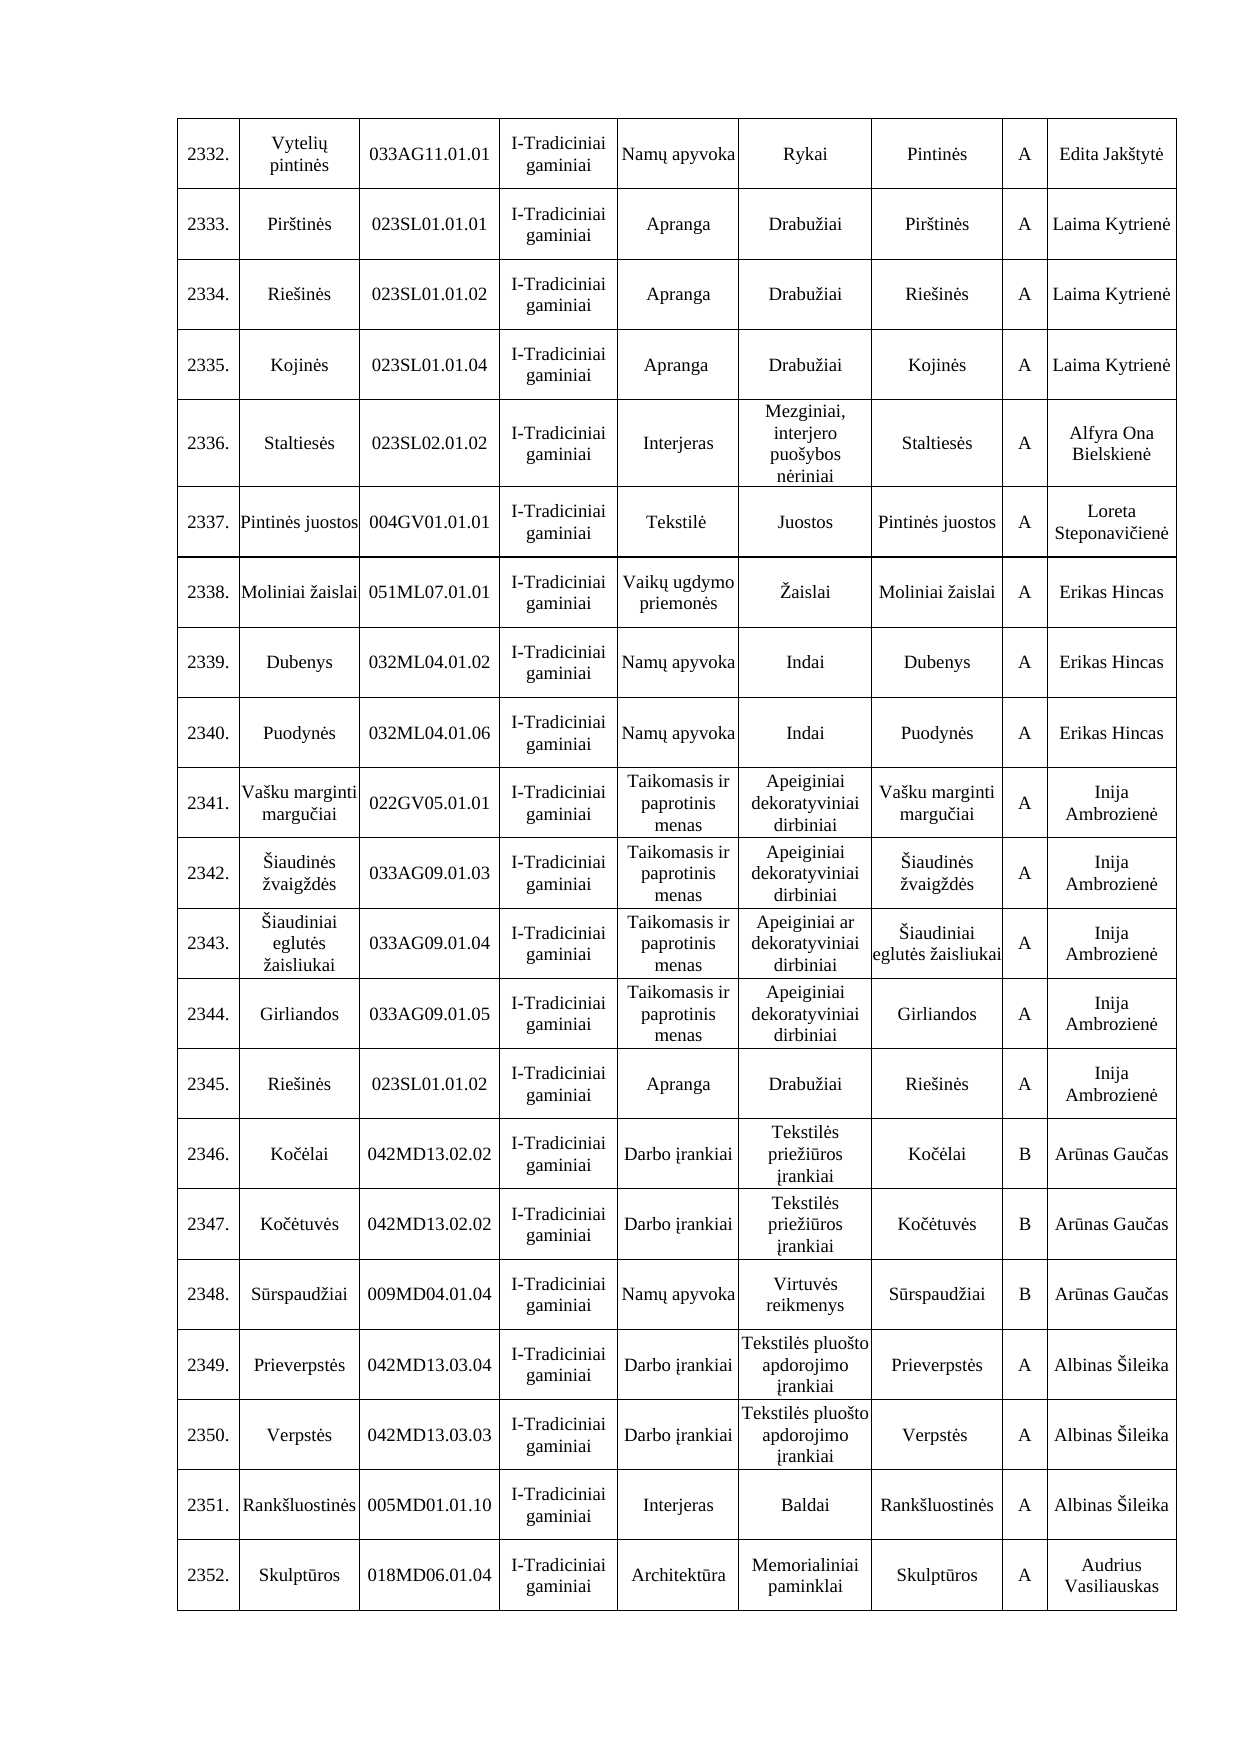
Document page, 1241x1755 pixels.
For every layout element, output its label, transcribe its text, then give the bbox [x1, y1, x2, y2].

table_cell Apranga [618, 1049, 738, 1118]
table_cell A [1003, 558, 1047, 627]
table_cell Inija Ambrozienė [1048, 838, 1176, 907]
table_cell Darbo įrankiai [618, 1189, 738, 1258]
table_cell Architektūra [618, 1540, 738, 1609]
table_cell Inija Ambrozienė [1048, 768, 1176, 837]
table_cell [1177, 1188, 1181, 1258]
table_cell 032ML04.01.06 [360, 698, 499, 767]
table_cell 042MD13.02.02 [360, 1119, 499, 1188]
table_cell [1177, 188, 1181, 258]
table_cell Kočėtuvės [240, 1189, 359, 1258]
table_cell 004GV01.01.01 [360, 487, 499, 556]
table_cell 2332. [178, 119, 239, 188]
table_cell [1177, 118, 1181, 188]
table_cell 033AG11.01.01 [360, 119, 499, 188]
table_cell A [1003, 628, 1047, 697]
table_cell Vašku marginti margučiai [240, 768, 359, 837]
table_cell A [1003, 1470, 1047, 1539]
table_cell [1177, 1118, 1181, 1188]
table_cell Rankšluostinės [240, 1470, 359, 1539]
table_cell [1177, 697, 1181, 767]
table_cell I-Tradiciniai gaminiai [500, 1049, 617, 1118]
table_cell Namų apyvoka [618, 628, 738, 697]
table_cell Sūrspaudžiai [872, 1260, 1002, 1329]
table_cell [1177, 1259, 1181, 1329]
table_cell Riešinės [872, 1049, 1002, 1118]
table_cell I-Tradiciniai gaminiai [500, 698, 617, 767]
table_cell Edita Jakštytė [1048, 119, 1176, 188]
table_cell Memorialiniai paminklai [739, 1540, 871, 1609]
table_cell Rankšluostinės [872, 1470, 1002, 1539]
table_cell 032ML04.01.02 [360, 628, 499, 697]
table_cell [1177, 1469, 1181, 1539]
table_cell I-Tradiciniai gaminiai [500, 1470, 617, 1539]
table_cell 042MD13.03.03 [360, 1400, 499, 1469]
table_cell [1177, 329, 1181, 399]
table_cell Kojinės [872, 330, 1002, 399]
table_cell A [1003, 119, 1047, 188]
table_cell 2339. [178, 628, 239, 697]
table_cell [1177, 556, 1181, 627]
table_cell Vašku marginti margučiai [872, 768, 1002, 837]
table_cell 2345. [178, 1049, 239, 1118]
table_cell 022GV05.01.01 [360, 768, 499, 837]
table_cell A [1003, 909, 1047, 978]
table_cell 023SL01.01.02 [360, 1049, 499, 1118]
table_cell A [1003, 1049, 1047, 1118]
table_cell Interjeras [618, 1470, 738, 1539]
table_cell Arūnas Gaučas [1048, 1260, 1176, 1329]
table_cell 2336. [178, 400, 239, 486]
table_cell Mezginiai, interjero puošybos nėriniai [739, 400, 871, 486]
table_cell Moliniai žaislai [872, 558, 1002, 627]
table_cell Indai [739, 698, 871, 767]
table_cell Šiaudiniai eglutės žaisliukai [872, 909, 1002, 978]
table_cell 2352. [178, 1540, 239, 1609]
table_cell I-Tradiciniai gaminiai [500, 1540, 617, 1609]
table_cell Laima Kytrienė [1048, 260, 1176, 329]
table_cell [1177, 1399, 1181, 1469]
table_cell Verpstės [872, 1400, 1002, 1469]
table_cell Arūnas Gaučas [1048, 1119, 1176, 1188]
table_cell 2347. [178, 1189, 239, 1258]
table_cell Kočėlai [872, 1119, 1002, 1188]
table_cell 2349. [178, 1330, 239, 1399]
table_cell Kojinės [240, 330, 359, 399]
table_cell Apranga [618, 189, 738, 258]
table_cell A [1003, 698, 1047, 767]
table_cell Inija Ambrozienė [1048, 979, 1176, 1048]
table_cell A [1003, 768, 1047, 837]
table_cell Šiaudiniai eglutės žaisliukai [240, 909, 359, 978]
table_cell 023SL01.01.02 [360, 260, 499, 329]
table_cell Apeiginiai dekoratyviniai dirbiniai [739, 768, 871, 837]
table_cell 2351. [178, 1470, 239, 1539]
table_cell Alfyra Ona Bielskienė [1048, 400, 1176, 486]
table_cell I-Tradiciniai gaminiai [500, 1260, 617, 1329]
table_cell [1177, 908, 1181, 978]
table_cell I-Tradiciniai gaminiai [500, 838, 617, 907]
table_cell 2338. [178, 558, 239, 627]
table_cell Virtuvės reikmenys [739, 1260, 871, 1329]
table_cell Arūnas Gaučas [1048, 1189, 1176, 1258]
table_cell I-Tradiciniai gaminiai [500, 909, 617, 978]
table_cell [1177, 259, 1181, 329]
table_cell B [1003, 1189, 1047, 1258]
table_cell Erikas Hincas [1048, 698, 1176, 767]
table_cell Taikomasis ir paprotinis menas [618, 838, 738, 907]
table_cell Taikomasis ir paprotinis menas [618, 979, 738, 1048]
table_cell 042MD13.02.02 [360, 1189, 499, 1258]
table_cell Apeiginiai dekoratyviniai dirbiniai [739, 838, 871, 907]
table_cell 2348. [178, 1260, 239, 1329]
table_cell [1177, 767, 1181, 837]
table_cell 2350. [178, 1400, 239, 1469]
table_cell Vaikų ugdymo priemonės [618, 558, 738, 627]
table_cell 2335. [178, 330, 239, 399]
table_cell Interjeras [618, 400, 738, 486]
table_cell Moliniai žaislai [240, 558, 359, 627]
table_cell 023SL01.01.01 [360, 189, 499, 258]
table_cell 033AG09.01.04 [360, 909, 499, 978]
table_cell Rykai [739, 119, 871, 188]
table_cell I-Tradiciniai gaminiai [500, 1189, 617, 1258]
table_cell A [1003, 1400, 1047, 1469]
table_cell Prieverpstės [872, 1330, 1002, 1399]
table_cell 023SL01.01.04 [360, 330, 499, 399]
table_cell 2340. [178, 698, 239, 767]
table_cell A [1003, 487, 1047, 556]
table_cell Tekstilės pluošto apdorojimo įrankiai [739, 1330, 871, 1399]
table_cell Tekstilės priežiūros įrankiai [739, 1119, 871, 1188]
table_cell Namų apyvoka [618, 119, 738, 188]
table_cell [1177, 399, 1181, 486]
table_cell Juostos [739, 487, 871, 556]
table_cell I-Tradiciniai gaminiai [500, 1400, 617, 1469]
table_cell Pintinės juostos [872, 487, 1002, 556]
table_cell Riešinės [240, 1049, 359, 1118]
table_cell A [1003, 979, 1047, 1048]
table_cell 033AG09.01.03 [360, 838, 499, 907]
table_cell Loreta Steponavičienė [1048, 487, 1176, 556]
table_cell 2343. [178, 909, 239, 978]
table_cell Skulptūros [240, 1540, 359, 1609]
table_cell Pirštinės [240, 189, 359, 258]
table_cell I-Tradiciniai gaminiai [500, 400, 617, 486]
table_cell Inija Ambrozienė [1048, 909, 1176, 978]
table_cell Albinas Šileika [1048, 1400, 1176, 1469]
table_cell Apeiginiai ar dekoratyviniai dirbiniai [739, 909, 871, 978]
table_cell Darbo įrankiai [618, 1330, 738, 1399]
table_cell I-Tradiciniai gaminiai [500, 487, 617, 556]
table_cell Apranga [618, 260, 738, 329]
table_cell I-Tradiciniai gaminiai [500, 979, 617, 1048]
table_cell Inija Ambrozienė [1048, 1049, 1176, 1118]
table_cell Dubenys [872, 628, 1002, 697]
table_cell Riešinės [240, 260, 359, 329]
table_cell Tekstilė [618, 487, 738, 556]
table_cell I-Tradiciniai gaminiai [500, 628, 617, 697]
table_cell Sūrspaudžiai [240, 1260, 359, 1329]
table_cell 005MD01.01.10 [360, 1470, 499, 1539]
table_cell 042MD13.03.04 [360, 1330, 499, 1399]
table_cell [1177, 837, 1181, 907]
table_cell Namų apyvoka [618, 698, 738, 767]
table_cell Žaislai [739, 558, 871, 627]
table_cell Pintinės [872, 119, 1002, 188]
table_cell Staltiesės [872, 400, 1002, 486]
table_cell Indai [739, 628, 871, 697]
table_cell Puodynės [240, 698, 359, 767]
table_cell Vytelių pintinės [240, 119, 359, 188]
table_cell Laima Kytrienė [1048, 330, 1176, 399]
table_cell B [1003, 1260, 1047, 1329]
table_cell A [1003, 189, 1047, 258]
table_cell Puodynės [872, 698, 1002, 767]
table_cell [1177, 978, 1181, 1048]
table_cell Erikas Hincas [1048, 628, 1176, 697]
table_cell Girliandos [240, 979, 359, 1048]
table_cell 033AG09.01.05 [360, 979, 499, 1048]
table_cell 051ML07.01.01 [360, 558, 499, 627]
table_cell Šiaudinės žvaigždės [872, 838, 1002, 907]
table_cell 018MD06.01.04 [360, 1540, 499, 1609]
table_cell Kočėtuvės [872, 1189, 1002, 1258]
table_cell 2334. [178, 260, 239, 329]
table_cell Namų apyvoka [618, 1260, 738, 1329]
table_cell [1177, 1048, 1181, 1118]
table_cell Tekstilės priežiūros įrankiai [739, 1189, 871, 1258]
table_cell Darbo įrankiai [618, 1119, 738, 1188]
table_cell Apeiginiai dekoratyviniai dirbiniai [739, 979, 871, 1048]
table_cell Kočėlai [240, 1119, 359, 1188]
table_cell I-Tradiciniai gaminiai [500, 189, 617, 258]
table_cell B [1003, 1119, 1047, 1188]
table_cell Skulptūros [872, 1540, 1002, 1609]
table_cell A [1003, 1540, 1047, 1609]
table_cell Tekstilės pluošto apdorojimo įrankiai [739, 1400, 871, 1469]
table_cell I-Tradiciniai gaminiai [500, 1119, 617, 1188]
table_cell Staltiesės [240, 400, 359, 486]
table_cell 009MD04.01.04 [360, 1260, 499, 1329]
table_cell Baldai [739, 1470, 871, 1539]
table_cell Erikas Hincas [1048, 558, 1176, 627]
table_cell Drabužiai [739, 1049, 871, 1118]
table_cell Pirštinės [872, 189, 1002, 258]
table_cell Laima Kytrienė [1048, 189, 1176, 258]
table_cell Pintinės juostos [240, 487, 359, 556]
table_cell Verpstės [240, 1400, 359, 1469]
table_cell Apranga [618, 330, 738, 399]
table_cell Dubenys [240, 628, 359, 697]
table_cell Taikomasis ir paprotinis menas [618, 909, 738, 978]
table_cell A [1003, 330, 1047, 399]
table_cell A [1003, 260, 1047, 329]
table_cell 2346. [178, 1119, 239, 1188]
table_cell I-Tradiciniai gaminiai [500, 330, 617, 399]
table_cell Drabužiai [739, 260, 871, 329]
table_cell Taikomasis ir paprotinis menas [618, 768, 738, 837]
table_cell I-Tradiciniai gaminiai [500, 260, 617, 329]
table_cell 023SL02.01.02 [360, 400, 499, 486]
table_cell Darbo įrankiai [618, 1400, 738, 1469]
table_cell Drabužiai [739, 189, 871, 258]
table_cell 2344. [178, 979, 239, 1048]
table_cell 2337. [178, 487, 239, 556]
table_cell Girliandos [872, 979, 1002, 1048]
table_cell Šiaudinės žvaigždės [240, 838, 359, 907]
table_cell [1177, 486, 1181, 556]
table_cell A [1003, 838, 1047, 907]
table_cell [1177, 1539, 1181, 1609]
table_cell 2333. [178, 189, 239, 258]
table_cell I-Tradiciniai gaminiai [500, 768, 617, 837]
table_cell I-Tradiciniai gaminiai [500, 1330, 617, 1399]
table_cell [1177, 1329, 1181, 1399]
table_cell Drabužiai [739, 330, 871, 399]
table_cell Audrius Vasiliauskas [1048, 1540, 1176, 1609]
table_cell Albinas Šileika [1048, 1330, 1176, 1399]
table_cell [1177, 627, 1181, 697]
table_cell 2342. [178, 838, 239, 907]
table_cell Prieverpstės [240, 1330, 359, 1399]
table_cell Albinas Šileika [1048, 1470, 1176, 1539]
table_cell A [1003, 1330, 1047, 1399]
table_cell A [1003, 400, 1047, 486]
table_cell Riešinės [872, 260, 1002, 329]
table_cell I-Tradiciniai gaminiai [500, 119, 617, 188]
table_cell 2341. [178, 768, 239, 837]
table_cell I-Tradiciniai gaminiai [500, 558, 617, 627]
